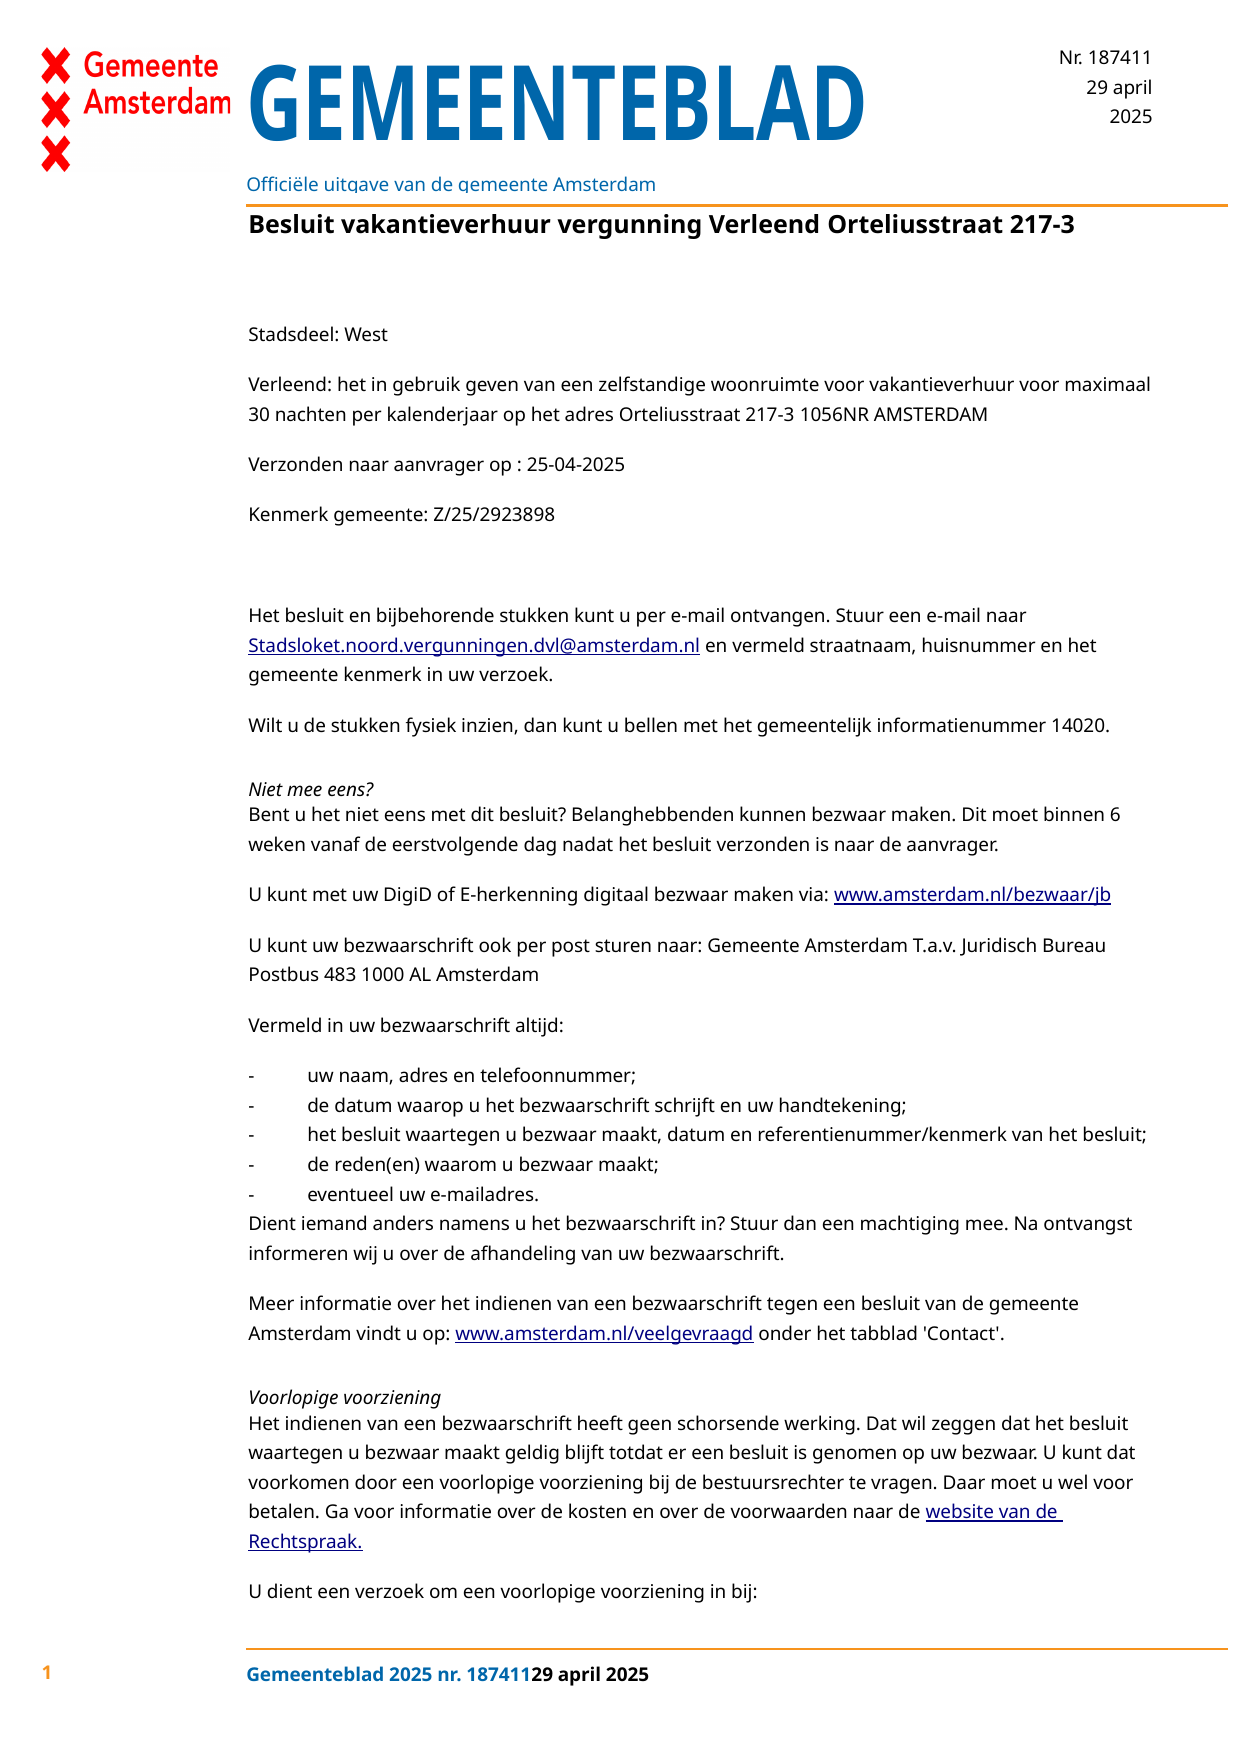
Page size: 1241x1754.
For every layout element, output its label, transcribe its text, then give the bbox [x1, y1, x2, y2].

list de reden(en) waarom u bezwaar maakt; [248, 1151, 1152, 1177]
text Kenmerk gemeente: Z/25/2923898 [248, 502, 1152, 527]
text Stadsdeel: West [248, 321, 1152, 346]
text Meer informatie over het indienen van een bezwaarschrift tegen een besluit van de gemeente Amsterdam vindt u op: www.amsterdam.nl/veelgevraagd onder het tabblad 'Contact'. [248, 1290, 1152, 1346]
text Besluit vakantieverhuur vergunning Verleend Orteliusstraat 217-3 [248, 207, 1152, 241]
text Vermeld in uw bezwaarschrift altijd: [248, 1012, 1152, 1038]
text Voorlopige voorziening [248, 1384, 1152, 1410]
text Verzonden naar aanvrager op : 25-04-2025 [248, 451, 1152, 477]
text Bent u het niet eens met dit besluit? Belanghebbenden kunnen bezwaar maken. Dit moet binnen 6 weken vanaf de eerstvolgende dag nadat het besluit verzonden is naar de aanvrager. [248, 802, 1152, 857]
text Dient iemand anders namens u het bezwaarschrift in? Stuur dan een machtiging mee. Na ontvangst informeren wij u over de afhandeling van uw bezwaarschrift. [248, 1210, 1152, 1266]
text U kunt uw bezwaarschrift ook per post sturen naar: Gemeente Amsterdam T.a.v. Juridisch Bureau Postbus 483 1000 AL Amsterdam [248, 932, 1152, 987]
list het besluit waartegen u bezwaar maakt, datum en referentienummer/kenmerk van het besluit; [248, 1122, 1152, 1147]
list de datum waarop u het bezwaarschrift schrijft en uw handtekening; [248, 1092, 1152, 1118]
text Niet mee eens? [248, 776, 1152, 802]
text Het besluit en bijbehorende stukken kunt u per e-mail ontvangen. Stuur een e-mail naar Stadsloket.noord.vergunningen.dvl@amsterdam.nl en vermeld straatnaam, huisnummer en het gemeente kenmerk in uw verzoek. [248, 602, 1152, 687]
text U dient een verzoek om een voorlopige voorziening in bij: [248, 1578, 1152, 1604]
text Wilt u de stukken fysiek inzien, dan kunt u bellen met het gemeentelijk informatienummer 14020. [248, 712, 1152, 738]
list uw naam, adres en telefoonnummer; [248, 1062, 1152, 1088]
text Het indienen van een bezwaarschrift heeft geen schorsende werking. Dat wil zeggen dat het besluit waartegen u bezwaar maakt geldig blijft totdat er een besluit is genomen op uw bezwaar. U kunt dat voorkomen door een voorlopige voorziening bij de bestuursrechter te vragen. Daar moet u wel voor betalen. Ga voor informatie over de kosten en over de voorwaarden naar de website van de Rechtspraak. [248, 1410, 1152, 1554]
list eventueel uw e-mailadres. [248, 1181, 1152, 1207]
text U kunt met uw DigiD of E-herkenning digitaal bezwaar maken via: www.amsterdam.nl/bezwaar/jb [248, 882, 1152, 907]
picture [41, 47, 231, 172]
text Verleend: het in gebruik geven van een zelfstandige woonruimte voor vakantieverhuur voor maximaal 30 nachten per kalenderjaar op het adres Orteliusstraat 217-3 1056NR AMSTERDAM [248, 371, 1152, 426]
